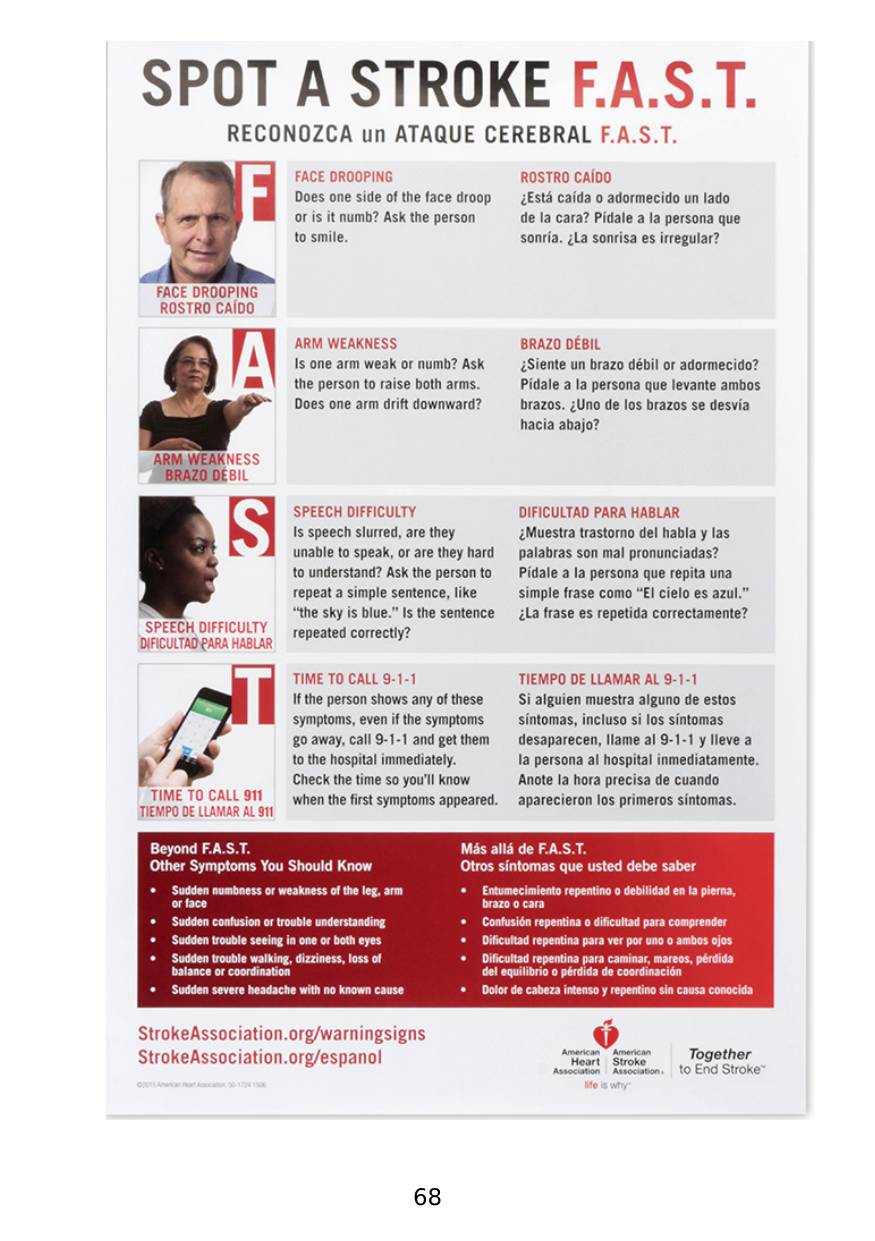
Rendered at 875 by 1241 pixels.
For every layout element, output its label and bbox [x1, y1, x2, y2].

picture [105, 41, 815, 1120]
